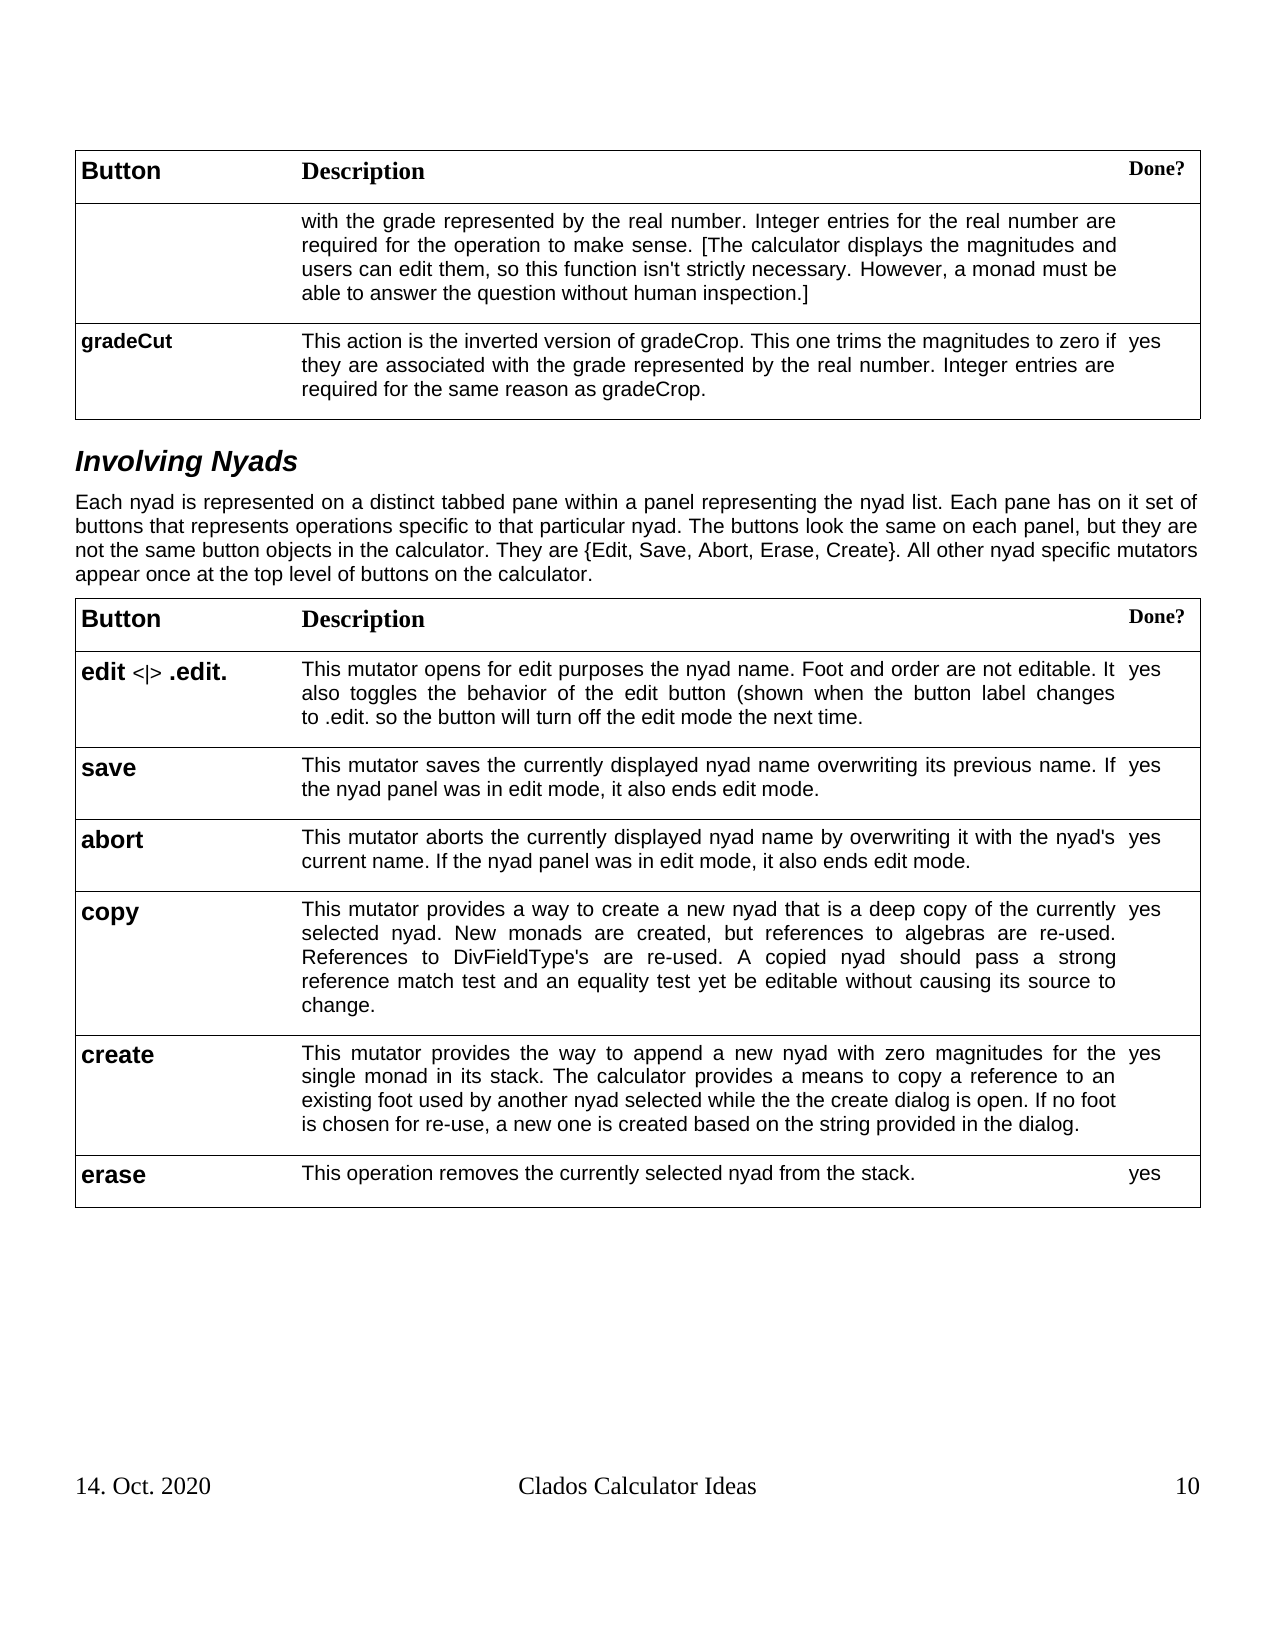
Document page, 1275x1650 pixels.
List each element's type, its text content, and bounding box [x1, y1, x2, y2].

table_cell This mutator opens for edit purposes the nyad name. Foot and order are not editable. It also toggles the behavior of the edit button (shown when the button label changes to .edit. so the button will turn off the edit mode the next time. [296, 652, 1123, 747]
table_cell This mutator saves the currently displayed nyad name overwriting its previous name. If the nyad panel was in edit mode, it also ends edit mode. [296, 748, 1123, 819]
table_cell yes [1123, 820, 1200, 891]
table_cell edit <|> .edit. [76, 652, 296, 747]
subtitle Involving Nyads [75, 444, 1200, 477]
table_cell yes [1123, 892, 1200, 1034]
table_cell This action is the inverted version of gradeCrop. This one trims the magnitudes to zero if they are associated with the grade represented by the real number. Integer entries are required for the same reason as gradeCrop. [296, 324, 1123, 418]
table_cell yes [1123, 324, 1200, 418]
table_cell This mutator aborts the currently displayed nyad name by overwriting it with the nyad's current name. If the nyad panel was in edit mode, it also ends edit mode. [296, 820, 1123, 891]
table_cell This mutator provides the way to append a new nyad with zero magnitudes for the single monad in its stack. The calculator provides a means to copy a reference to an existing foot used by another nyad selected while the the create dialog is open. If no foot is chosen for re-use, a new one is created based on the string provided in the dialog. [296, 1036, 1123, 1154]
table_header Button [76, 151, 296, 203]
table_header Description [296, 151, 1123, 203]
table_cell gradeCut [76, 324, 296, 418]
table_cell erase [76, 1156, 296, 1207]
table_cell create [76, 1036, 296, 1154]
table_cell save [76, 748, 296, 819]
table_cell with the grade represented by the real number. Integer entries for the real number are required for the operation to make sense. [The calculator displays the magnitudes and users can edit them, so this function isn't strictly necessary. However, a monad must be able to answer the question without human inspection.] [296, 204, 1123, 323]
table_cell copy [76, 892, 296, 1034]
table_cell yes [1123, 748, 1200, 819]
table_cell yes [1123, 1156, 1200, 1207]
table_cell [76, 204, 296, 323]
table_cell yes [1123, 652, 1200, 747]
table_cell yes [1123, 1036, 1200, 1154]
table_cell This operation removes the currently selected nyad from the stack. [296, 1156, 1123, 1207]
table_header Description [296, 599, 1123, 651]
table_cell abort [76, 820, 296, 891]
table_cell This mutator provides a way to create a new nyad that is a deep copy of the currently selected nyad. New monads are created, but references to algebras are re-used. References to DivFieldType's are re-used. A copied nyad should pass a strong reference match test and an equality test yet be editable without causing its source to change. [296, 892, 1123, 1034]
text Each nyad is represented on a distinct tabbed pane within a panel representing the nyad list. Each pane has on it set of buttons that represents operations specific to that particular nyad. The buttons look the same on each panel, but they are not the same button objects in the calculator. They are {Edit, Save, Abort, Erase, Create}. All other nyad specific mutators appear once at the top level of buttons on the calculator. [75, 490, 1200, 586]
table_header Done? [1123, 151, 1200, 203]
table_header Button [76, 599, 296, 651]
table_header Done? [1123, 599, 1200, 651]
table_cell [1123, 204, 1200, 323]
